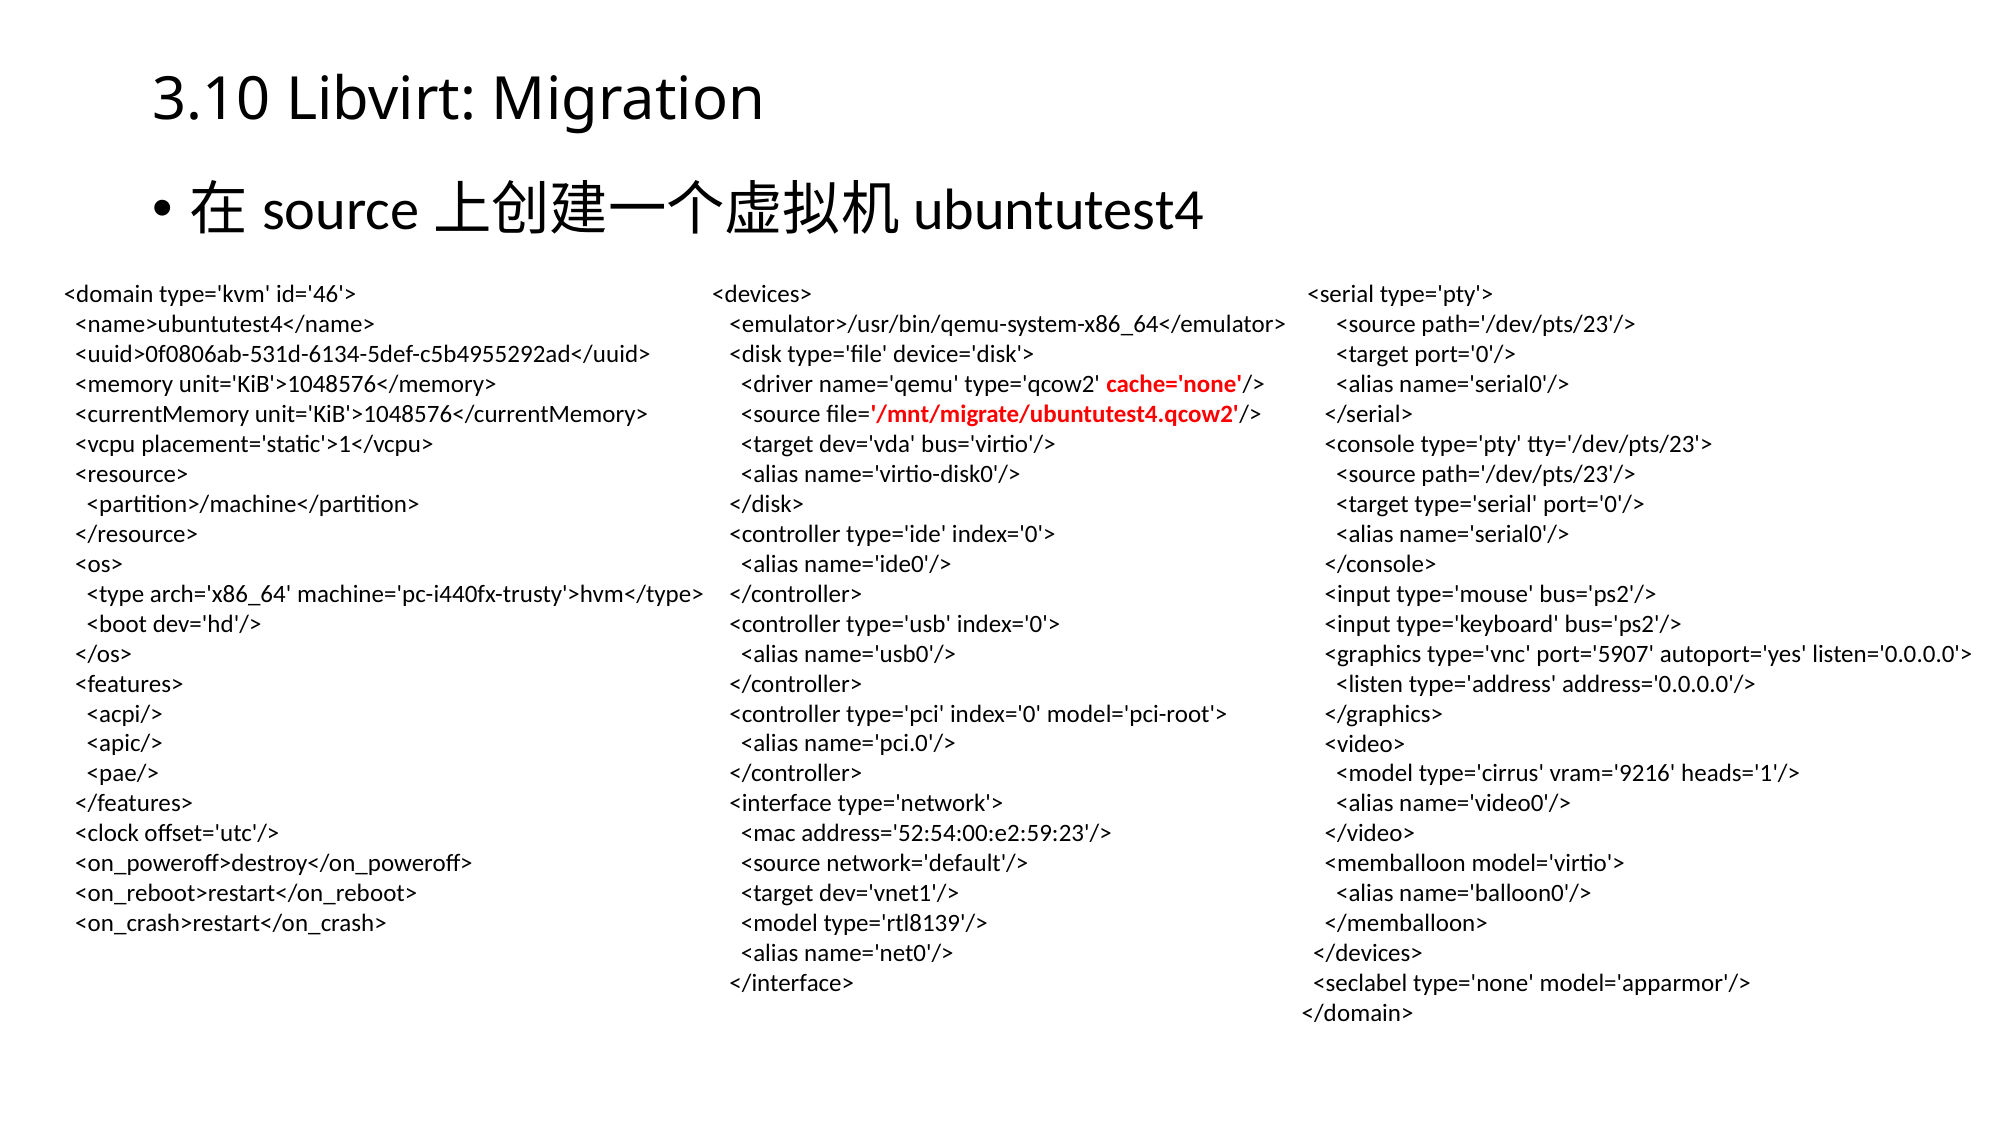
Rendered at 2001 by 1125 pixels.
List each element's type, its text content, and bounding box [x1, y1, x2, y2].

text_box <serial type='pty'> <source path='/dev/pts/23'/> <target port='0'/> <alias name='serial0'/> </serial> <console type='pty' tty='/dev/pts/23'> <source path='/dev/pts/23'/> <target type='serial' port='0'/> <alias name='serial0'/> </console> <input type='mouse' bus='ps2'/> <input type='keyboard' bus='ps2'/> <graphics type='vnc' port='5907' autoport='yes' listen='0.0.0.0'> <listen type='address' address='0.0.0.0'/> </graphics> <video> <model type='cirrus' vram='9216' heads='1'/> <alias name='video0'/> </video> <memballoon model='virtio'> <alias name='balloon0'/> </memballoon> </devices> <seclabel type='none' model='apparmor'/> </domain> [1286, 270, 1998, 1034]
list 在source上创建一个虚拟机ubuntutest4 [137, 171, 1863, 270]
text_box <devices> <emulator>/usr/bin/qemu-system-x86_64</emulator> <disk type='file' device='disk'> <driver name='qemu' type='qcow2' cache='none'/> <source file='/mnt/migrate/ubuntutest4.qcow2'/> <target dev='vda' bus='virtio'/> <alias name='virtio-disk0'/> </disk> <controller type='ide' index='0'> <alias name='ide0'/> </controller> <controller type='usb' index='0'> <alias name='usb0'/> </controller> <controller type='pci' index='0' model='pci-root'> <alias name='pci.0'/> </controller> <interface type='network'> <mac address='52:54:00:e2:59:23'/> <source network='default'/> <target dev='vnet1'/> <model type='rtl8139'/> <alias name='net0'/> </interface> [691, 270, 1286, 1004]
list 在source上创建一个虚拟机ubuntutest4 [137, 944, 1286, 1014]
text_box <domain type='kvm' id='46'> <name>ubuntutest4</name> <uuid>0f0806ab-531d-6134-5def-c5b4955292ad</uuid> <memory unit='KiB'>1048576</memory> <currentMemory unit='KiB'>1048576</currentMemory> <vcpu placement='static'>1</vcpu> <resource> <partition>/machine</partition> </resource> <os> <type arch='x86_64' machine='pc-i440fx-trusty'>hvm</type> <boot dev='hd'/> </os> <features> <acpi/> <apic/> <pae/> </features> <clock offset='utc'/> <on_poweroff>destroy</on_poweroff> <on_reboot>restart</on_reboot> <on_crash>restart</on_crash> [48, 270, 691, 944]
title 3.10 Libvirt: Migration [137, 59, 1863, 140]
